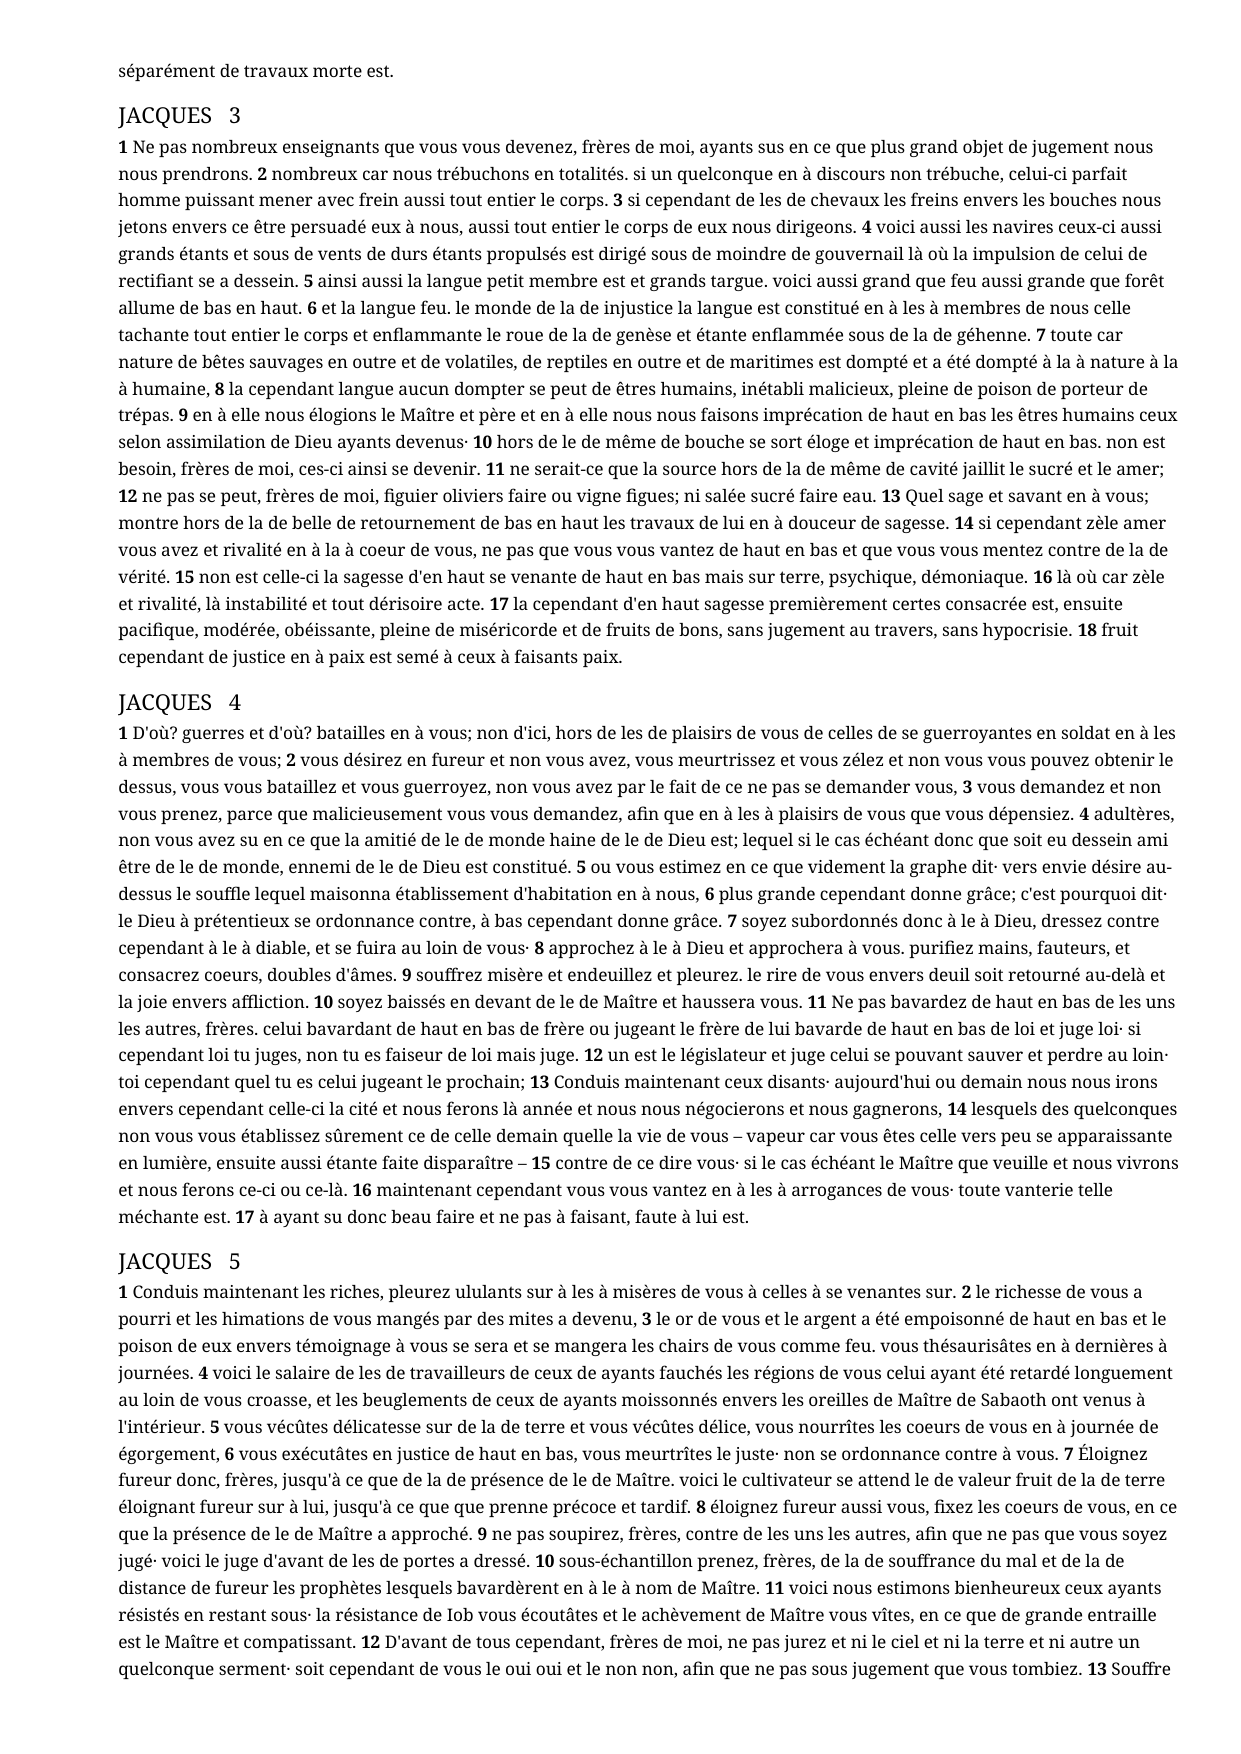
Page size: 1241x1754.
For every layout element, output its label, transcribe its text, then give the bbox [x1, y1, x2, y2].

text JACQUES 3 [118, 101, 1181, 130]
text 1 D'où? guerres et d'où? batailles en à vous; non d'ici, hors de les de plaisirs de vous de celles de se guerroyantes en soldat en à les à membres de vous; 2 vous désirez en fureur et non vous avez, vous meurtrissez et vous zélez et non vous vous pouvez obtenir le dessus, vous vous bataillez et vous guerroyez, non vous avez par le fait de ce ne pas se demander vous, 3 vous demandez et non vous prenez, parce que malicieusement vous vous demandez, afin que en à les à plaisirs de vous que vous dépensiez. 4 adultères, non vous avez su en ce que la amitié de le de monde haine de le de Dieu est; lequel si le cas échéant donc que soit eu dessein ami être de le de monde, ennemi de le de Dieu est constitué. 5 ou vous estimez en ce que videment la graphe dit· vers envie désire au-dessus le souffle lequel maisonna établissement d'habitation en à nous, 6 plus grande cependant donne grâce; c'est pourquoi dit· le Dieu à prétentieux se ordonnance contre, à bas cependant donne grâce. 7 soyez subordonnés donc à le à Dieu, dressez contre cependant à le à diable, et se fuira au loin de vous· 8 approchez à le à Dieu et approchera à vous. purifiez mains, fauteurs, et consacrez coeurs, doubles d'âmes. 9 souffrez misère et endeuillez et pleurez. le rire de vous envers deuil soit retourné au-delà et la joie envers affliction. 10 soyez baissés en devant de le de Maître et haussera vous. 11 Ne pas bavardez de haut en bas de les uns les autres, frères. celui bavardant de haut en bas de frère ou jugeant le frère de lui bavarde de haut en bas de loi et juge loi· si cependant loi tu juges, non tu es faiseur de loi mais juge. 12 un est le législateur et juge celui se pouvant sauver et perdre au loin· toi cependant quel tu es celui jugeant le prochain; 13 Conduis maintenant ceux disants· aujourd'hui ou demain nous nous irons envers cependant celle-ci la cité et nous ferons là année et nous nous négocierons et nous gagnerons, 14 lesquels des quelconques non vous vous établissez sûrement ce de celle demain quelle la vie de vous – vapeur car vous êtes celle vers peu se apparaissante en lumière, ensuite aussi étante faite disparaître – 15 contre de ce dire vous· si le cas échéant le Maître que veuille et nous vivrons et nous ferons ce-ci ou ce-là. 16 maintenant cependant vous vous vantez en à les à arrogances de vous· toute vanterie telle méchante est. 17 à ayant su donc beau faire et ne pas à faisant, faute à lui est. [118, 721, 1181, 1228]
text séparément de travaux morte est. [118, 59, 1181, 82]
text JACQUES 4 [118, 687, 1181, 717]
text JACQUES 5 [118, 1246, 1181, 1276]
text 1 Ne pas nombreux enseignants que vous vous devenez, frères de moi, ayants sus en ce que plus grand objet de jugement nous nous prendrons. 2 nombreux car nous trébuchons en totalités. si un quelconque en à discours non trébuche, celui-ci parfait homme puissant mener avec frein aussi tout entier le corps. 3 si cependant de les de chevaux les freins envers les bouches nous jetons envers ce être persuadé eux à nous, aussi tout entier le corps de eux nous dirigeons. 4 voici aussi les navires ceux-ci aussi grands étants et sous de vents de durs étants propulsés est dirigé sous de moindre de gouvernail là où la impulsion de celui de rectifiant se a dessein. 5 ainsi aussi la langue petit membre est et grands targue. voici aussi grand que feu aussi grande que forêt allume de bas en haut. 6 et la langue feu. le monde de la de injustice la langue est constitué en à les à membres de nous celle tachante tout entier le corps et enflammante le roue de la de genèse et étante enflammée sous de la de géhenne. 7 toute car nature de bêtes sauvages en outre et de volatiles, de reptiles en outre et de maritimes est dompté et a été dompté à la à nature à la à humaine, 8 la cependant langue aucun dompter se peut de êtres humains, inétabli malicieux, pleine de poison de porteur de trépas. 9 en à elle nous élogions le Maître et père et en à elle nous nous faisons imprécation de haut en bas les êtres humains ceux selon assimilation de Dieu ayants devenus· 10 hors de le de même de bouche se sort éloge et imprécation de haut en bas. non est besoin, frères de moi, ces-ci ainsi se devenir. 11 ne serait-ce que la source hors de la de même de cavité jaillit le sucré et le amer; 12 ne pas se peut, frères de moi, figuier oliviers faire ou vigne figues; ni salée sucré faire eau. 13 Quel sage et savant en à vous; montre hors de la de belle de retournement de bas en haut les travaux de lui en à douceur de sagesse. 14 si cependant zèle amer vous avez et rivalité en à la à coeur de vous, ne pas que vous vous vantez de haut en bas et que vous vous mentez contre de la de vérité. 15 non est celle-ci la sagesse d'en haut se venante de haut en bas mais sur terre, psychique, démoniaque. 16 là où car zèle et rivalité, là instabilité et tout dérisoire acte. 17 la cependant d'en haut sagesse premièrement certes consacrée est, ensuite pacifique, modérée, obéissante, pleine de miséricorde et de fruits de bons, sans jugement au travers, sans hypocrisie. 18 fruit cependant de justice en à paix est semé à ceux à faisants paix. [118, 135, 1181, 669]
text 1 Conduis maintenant les riches, pleurez ululants sur à les à misères de vous à celles à se venantes sur. 2 le richesse de vous a pourri et les himations de vous mangés par des mites a devenu, 3 le or de vous et le argent a été empoisonné de haut en bas et le poison de eux envers témoignage à vous se sera et se mangera les chairs de vous comme feu. vous thésaurisâtes en à dernières à journées. 4 voici le salaire de les de travailleurs de ceux de ayants fauchés les régions de vous celui ayant été retardé longuement au loin de vous croasse, et les beuglements de ceux de ayants moissonnés envers les oreilles de Maître de Sabaoth ont venus à l'intérieur. 5 vous vécûtes délicatesse sur de la de terre et vous vécûtes délice, vous nourrîtes les coeurs de vous en à journée de égorgement, 6 vous exécutâtes en justice de haut en bas, vous meurtrîtes le juste· non se ordonnance contre à vous. 7 Éloignez fureur donc, frères, jusqu'à ce que de la de présence de le de Maître. voici le cultivateur se attend le de valeur fruit de la de terre éloignant fureur sur à lui, jusqu'à ce que que prenne précoce et tardif. 8 éloignez fureur aussi vous, fixez les coeurs de vous, en ce que la présence de le de Maître a approché. 9 ne pas soupirez, frères, contre de les uns les autres, afin que ne pas que vous soyez jugé· voici le juge d'avant de les de portes a dressé. 10 sous-échantillon prenez, frères, de la de souffrance du mal et de la de distance de fureur les prophètes lesquels bavardèrent en à le à nom de Maître. 11 voici nous estimons bienheureux ceux ayants résistés en restant sous· la résistance de Iob vous écoutâtes et le achèvement de Maître vous vîtes, en ce que de grande entraille est le Maître et compatissant. 12 D'avant de tous cependant, frères de moi, ne pas jurez et ni le ciel et ni la terre et ni autre un quelconque serment· soit cependant de vous le oui oui et le non non, afin que ne pas sous jugement que vous tombiez. 13 Souffre [118, 1280, 1181, 1680]
